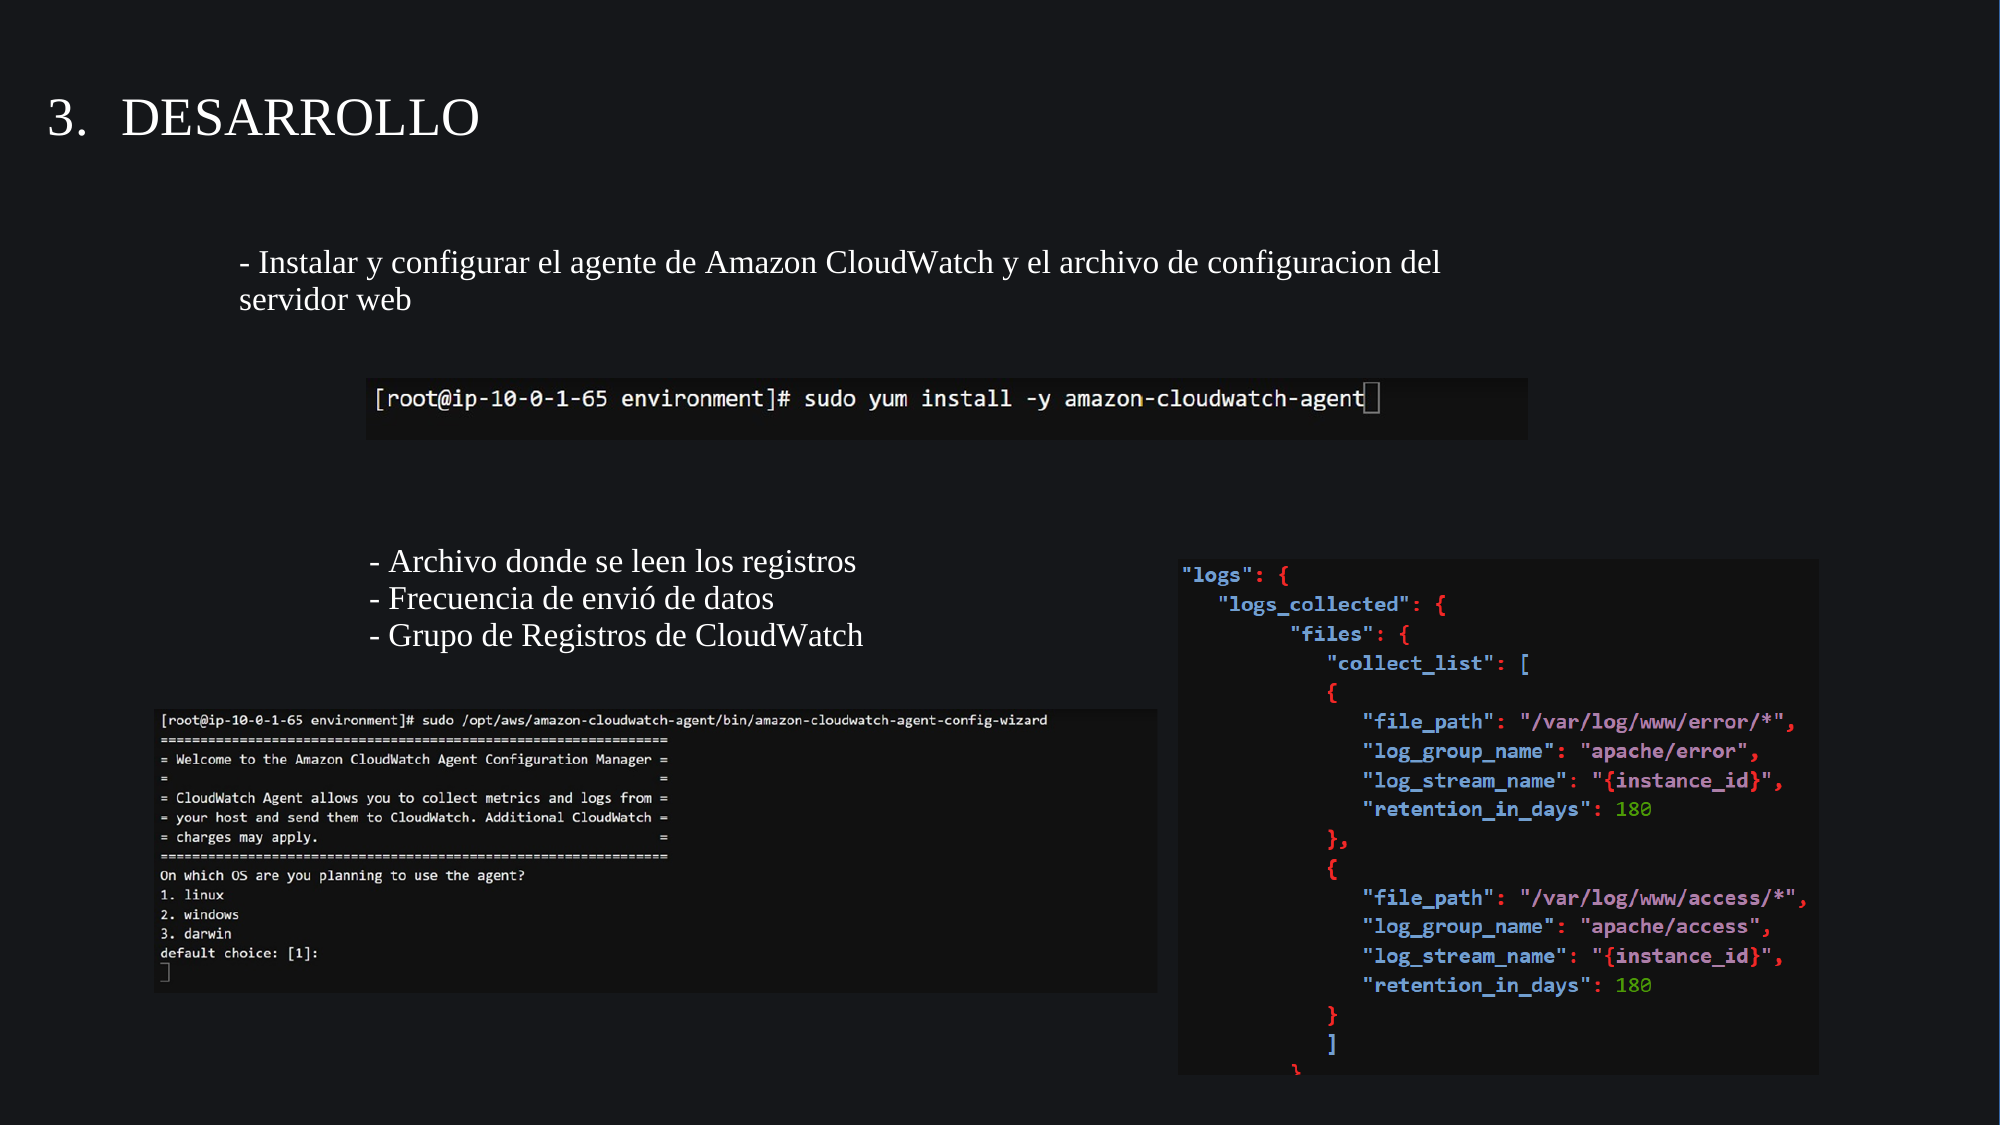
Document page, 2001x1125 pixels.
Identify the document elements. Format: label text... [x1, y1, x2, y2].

text_box - Archivo donde se leen los registros - Frecuencia de envió de datos - Grupo de Registros de CloudWatch [354, 535, 1595, 662]
picture [366, 377, 1528, 440]
text_box [0, 0, 2000, 1125]
picture [1178, 559, 1819, 1075]
picture [153, 708, 1158, 993]
text_box - Instalar y configurar el agente de Amazon CloudWatch y el archivo de configuracion del servidor web [224, 236, 1465, 363]
title 3. DESARROLLO [47, 71, 1548, 163]
